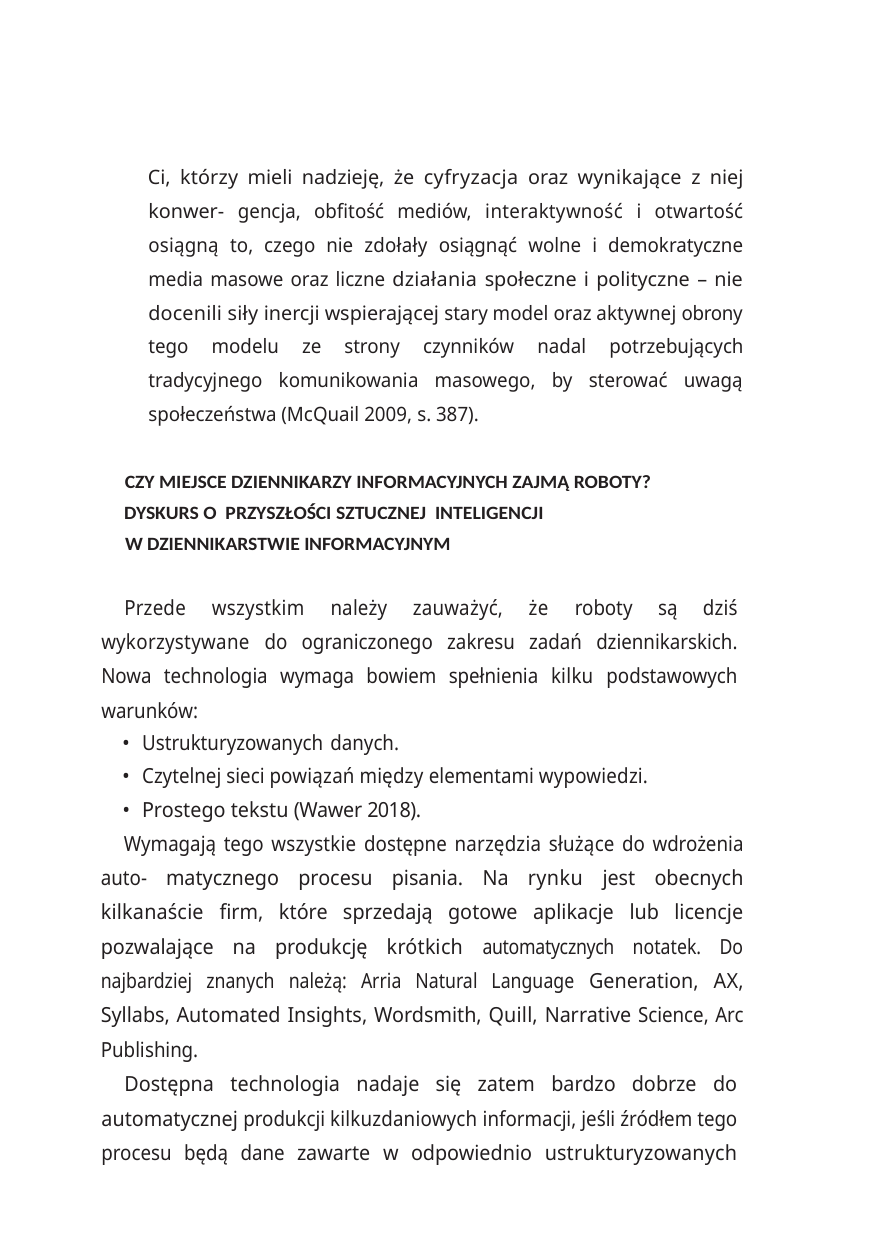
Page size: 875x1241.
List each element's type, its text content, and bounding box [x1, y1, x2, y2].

text Przede wszystkim należy zauważyć, że roboty są dziś wykorzystywane do ograniczonego zakresu zadań dziennikarskich. Nowa technologia wymaga bowiem spełnienia kilku podstawowych warunków: [101, 593, 738, 724]
list Prostego tekstu (Wawer 2018). [122, 795, 755, 823]
text W DZIENNIKARSTWIE INFORMACYJNYM [125, 532, 755, 555]
list Czytelnej sieci powiązań między elementami wypowiedzi. [122, 761, 755, 790]
text Dostępna technologia nadaje się zatem bardzo dobrze do automatycznej produkcji kilkuzdaniowych informacji, jeśli źródłem tego procesu będą dane zawarte w odpowiednio ustrukturyzowanych [101, 1069, 738, 1167]
text Wymagają tego wszystkie dostępne narzędzia służące do wdrożenia auto- matycznego procesu pisania. Na rynku jest obecnych kilkanaście firm, które sprzedają gotowe aplikacje lub licencje pozwalające na produkcję krótkich automatycznych notatek. Do najbardziej znanych należą: Arria Natural Language Generation, AX, Syllabs, Automated Insights, Wordsmith, Quill, Narrative Science, Arc Publishing. [101, 829, 743, 1063]
list Ustrukturyzowanych danych. [122, 730, 755, 756]
text CZY MIEJSCE DZIENNIKARZY INFORMACYJNYCH ZAJMĄ ROBOTY? DYSKURS O PRZYSZŁOŚCI SZTUCZNEJ INTELIGENCJI [124, 470, 726, 524]
text Ci, którzy mieli nadzieję, że cyfryzacja oraz wynikające z niej konwer- gencja, obfitość mediów, interaktywność i otwartość osiągną to, czego nie zdołały osiągnąć wolne i demokratyczne media masowe oraz liczne działania społeczne i polityczne – nie docenili siły inercji wspierającej stary model oraz aktywnej obrony tego modelu ze strony czynników nadal potrzebujących tradycyjnego komunikowania masowego, by sterować uwagą społeczeństwa (McQuail 2009, s. 387). [148, 163, 743, 428]
